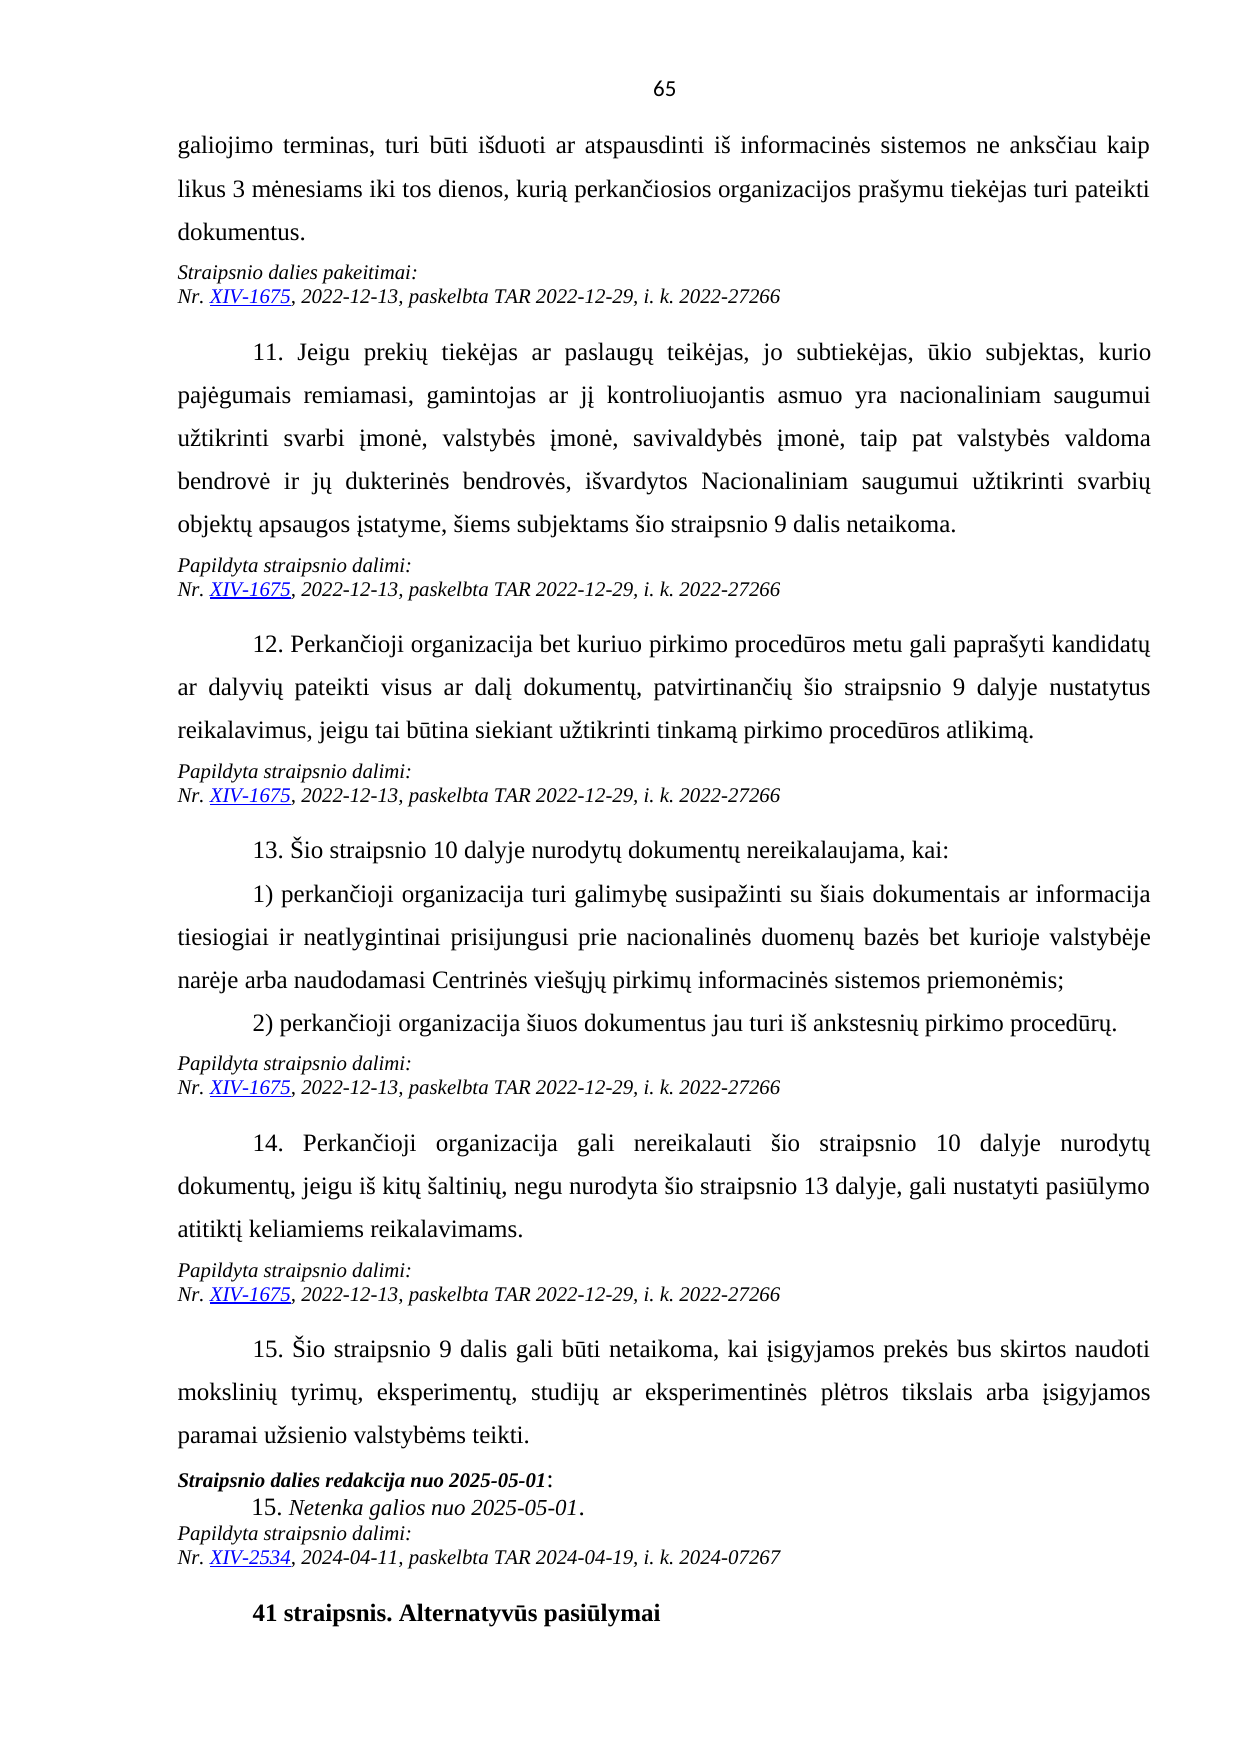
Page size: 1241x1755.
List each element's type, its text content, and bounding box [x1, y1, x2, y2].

text Straipsnio dalies redakcija nuo 2025-05-01: [177, 1464, 1152, 1492]
text 12. Perkančioji organizacija bet kuriuo pirkimo procedūros metu gali paprašyti kandidatų ar dalyvių pateikti visus ar dalį dokumentų, patvirtinančių šio straipsnio 9 dalyje nustatytus reikalavimus, jeigu tai būtina siekiant užtikrinti tinkamą pirkimo procedūros atlikimą. [177, 629, 1152, 744]
text Papildyta straipsnio dalimi: [177, 759, 1152, 783]
text 11. Jeigu prekių tiekėjas ar paslaugų teikėjas, jo subtiekėjas, ūkio subjektas, kurio pajėgumais remiamasi, gamintojas ar jį kontroliuojantis asmuo yra nacionaliniam saugumui užtikrinti svarbi įmonė, valstybės įmonė, savivaldybės įmonė, taip pat valstybės valdoma bendrovė ir jų dukterinės bendrovės, išvardytos Nacionaliniam saugumui užtikrinti svarbių objektų apsaugos įstatyme, šiems subjektams šio straipsnio 9 dalis netaikoma. [177, 337, 1152, 538]
text Nr. XIV-2534, 2024-04-11, paskelbta TAR 2024-04-19, i. k. 2024-07267 [177, 1545, 1152, 1569]
text 15. Šio straipsnio 9 dalis gali būti netaikoma, kai įsigyjamos prekės bus skirtos naudoti mokslinių tyrimų, eksperimentų, studijų ar eksperimentinės plėtros tikslais arba įsigyjamos paramai užsienio valstybėms teikti. [177, 1334, 1152, 1449]
text 14. Perkančioji organizacija gali nereikalauti šio straipsnio 10 dalyje nurodytų dokumentų, jeigu iš kitų šaltinių, negu nurodyta šio straipsnio 13 dalyje, gali nustatyti pasiūlymo atitiktį keliamiems reikalavimams. [177, 1128, 1152, 1243]
text Papildyta straipsnio dalimi: [177, 552, 1152, 577]
text Straipsnio dalies pakeitimai: [177, 260, 1152, 284]
text 41 straipsnis. Alternatyvūs pasiūlymai [177, 1598, 1152, 1627]
text Papildyta straipsnio dalimi: [177, 1257, 1152, 1282]
text 1) perkančioji organizacija turi galimybę susipažinti su šiais dokumentais ar informacija tiesiogiai ir neatlygintinai prisijungusi prie nacionalinės duomenų bazės bet kurioje valstybėje narėje arba naudodamasi Centrinės viešųjų pirkimų informacinės sistemos priemonėmis; [177, 879, 1152, 994]
text Nr. XIV-1675, 2022-12-13, paskelbta TAR 2022-12-29, i. k. 2022-27266 [177, 284, 1152, 308]
text Papildyta straipsnio dalimi: [177, 1051, 1152, 1075]
text 15. Netenka galios nuo 2025-05-01. [177, 1492, 1152, 1521]
text 2) perkančioji organizacija šiuos dokumentus jau turi iš ankstesnių pirkimo procedūrų. [177, 1008, 1152, 1037]
text Nr. XIV-1675, 2022-12-13, paskelbta TAR 2022-12-29, i. k. 2022-27266 [177, 577, 1152, 601]
text Nr. XIV-1675, 2022-12-13, paskelbta TAR 2022-12-29, i. k. 2022-27266 [177, 1075, 1152, 1099]
text galiojimo terminas, turi būti išduoti ar atspausdinti iš informacinės sistemos ne anksčiau kaip likus 3 mėnesiams iki tos dienos, kurią perkančiosios organizacijos prašymu tiekėjas turi pateikti dokumentus. [177, 131, 1152, 246]
text 13. Šio straipsnio 10 dalyje nurodytų dokumentų nereikalaujama, kai: [177, 836, 1152, 864]
text Papildyta straipsnio dalimi: [177, 1521, 1152, 1545]
text Nr. XIV-1675, 2022-12-13, paskelbta TAR 2022-12-29, i. k. 2022-27266 [177, 783, 1152, 807]
text Nr. XIV-1675, 2022-12-13, paskelbta TAR 2022-12-29, i. k. 2022-27266 [177, 1282, 1152, 1306]
